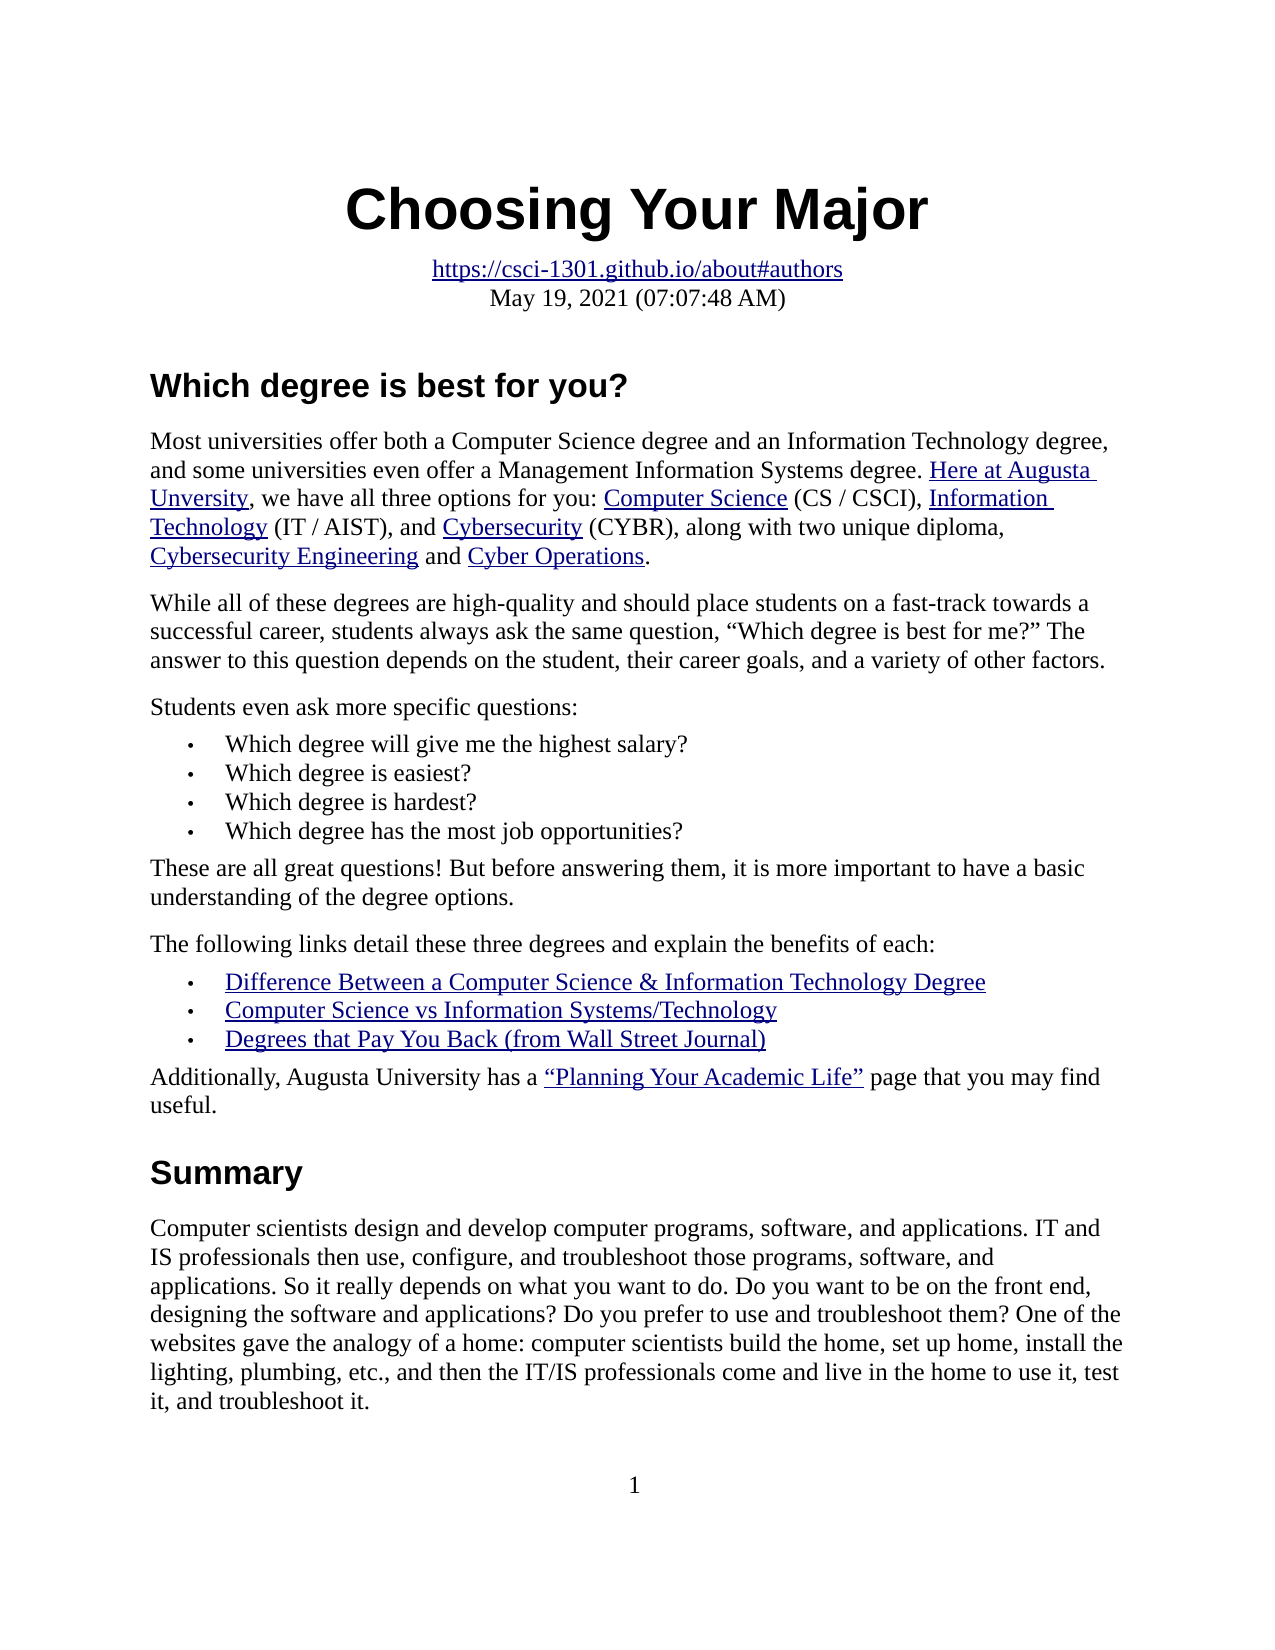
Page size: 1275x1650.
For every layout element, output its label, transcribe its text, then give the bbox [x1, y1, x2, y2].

list Which degree has the most job opportunities? [187, 816, 1125, 844]
text These are all great questions! But before answering them, it is more important to have a basic understanding of the degree options. [150, 853, 1125, 911]
text May 19, 2021 (07:07:48 AM) [150, 283, 1125, 312]
text Additionally, Augusta University has a “Planning Your Academic Life” page that you may find useful. [150, 1062, 1125, 1119]
list Which degree will give me the highest salary? [187, 729, 1125, 758]
list Difference Between a Computer Science & Information Technology Degree [187, 967, 1125, 995]
title Choosing Your Major [150, 175, 1125, 242]
list Degrees that Pay You Back (from Wall Street Journal) [187, 1024, 1125, 1053]
list Computer Science vs Information Systems/Technology [187, 995, 1125, 1024]
text Most universities offer both a Computer Science degree and an Information Technology degree, and some universities even offer a Management Information Systems degree. Here at Augusta Unversity, we have all three options for you: Computer Science (CS / CSCI), Information Technology (IT / AIST), and Cybersecurity (CYBR), along with two unique diploma, Cybersecurity Engineering and Cyber Operations. [150, 426, 1125, 570]
text The following links detail these three degrees and explain the benefits of each: [150, 929, 1125, 958]
text https://csci-1301.github.io/about#authors [150, 254, 1125, 283]
subtitle Which degree is best for you? [150, 366, 1125, 404]
text Students even ask more specific questions: [150, 692, 1125, 721]
list Which degree is hardest? [187, 787, 1125, 816]
text While all of these degrees are high-quality and should place students on a fast-track towards a successful career, students always ask the same question, “Which degree is best for me?” The answer to this question depends on the student, their career goals, and a variety of other factors. [150, 588, 1125, 674]
list Which degree is easiest? [187, 758, 1125, 787]
subtitle Summary [150, 1153, 1125, 1192]
text Computer scientists design and develop computer programs, software, and applications. IT and IS professionals then use, configure, and troubleshoot those programs, software, and applications. So it really depends on what you want to do. Do you want to be on the front end, designing the software and applications? Do you prefer to use and troubleshoot them? One of the websites gave the analogy of a home: computer scientists build the home, set up home, install the lighting, plumbing, etc., and then the IT/IS professionals come and live in the home to use it, test it, and troubleshoot it. [150, 1213, 1125, 1414]
